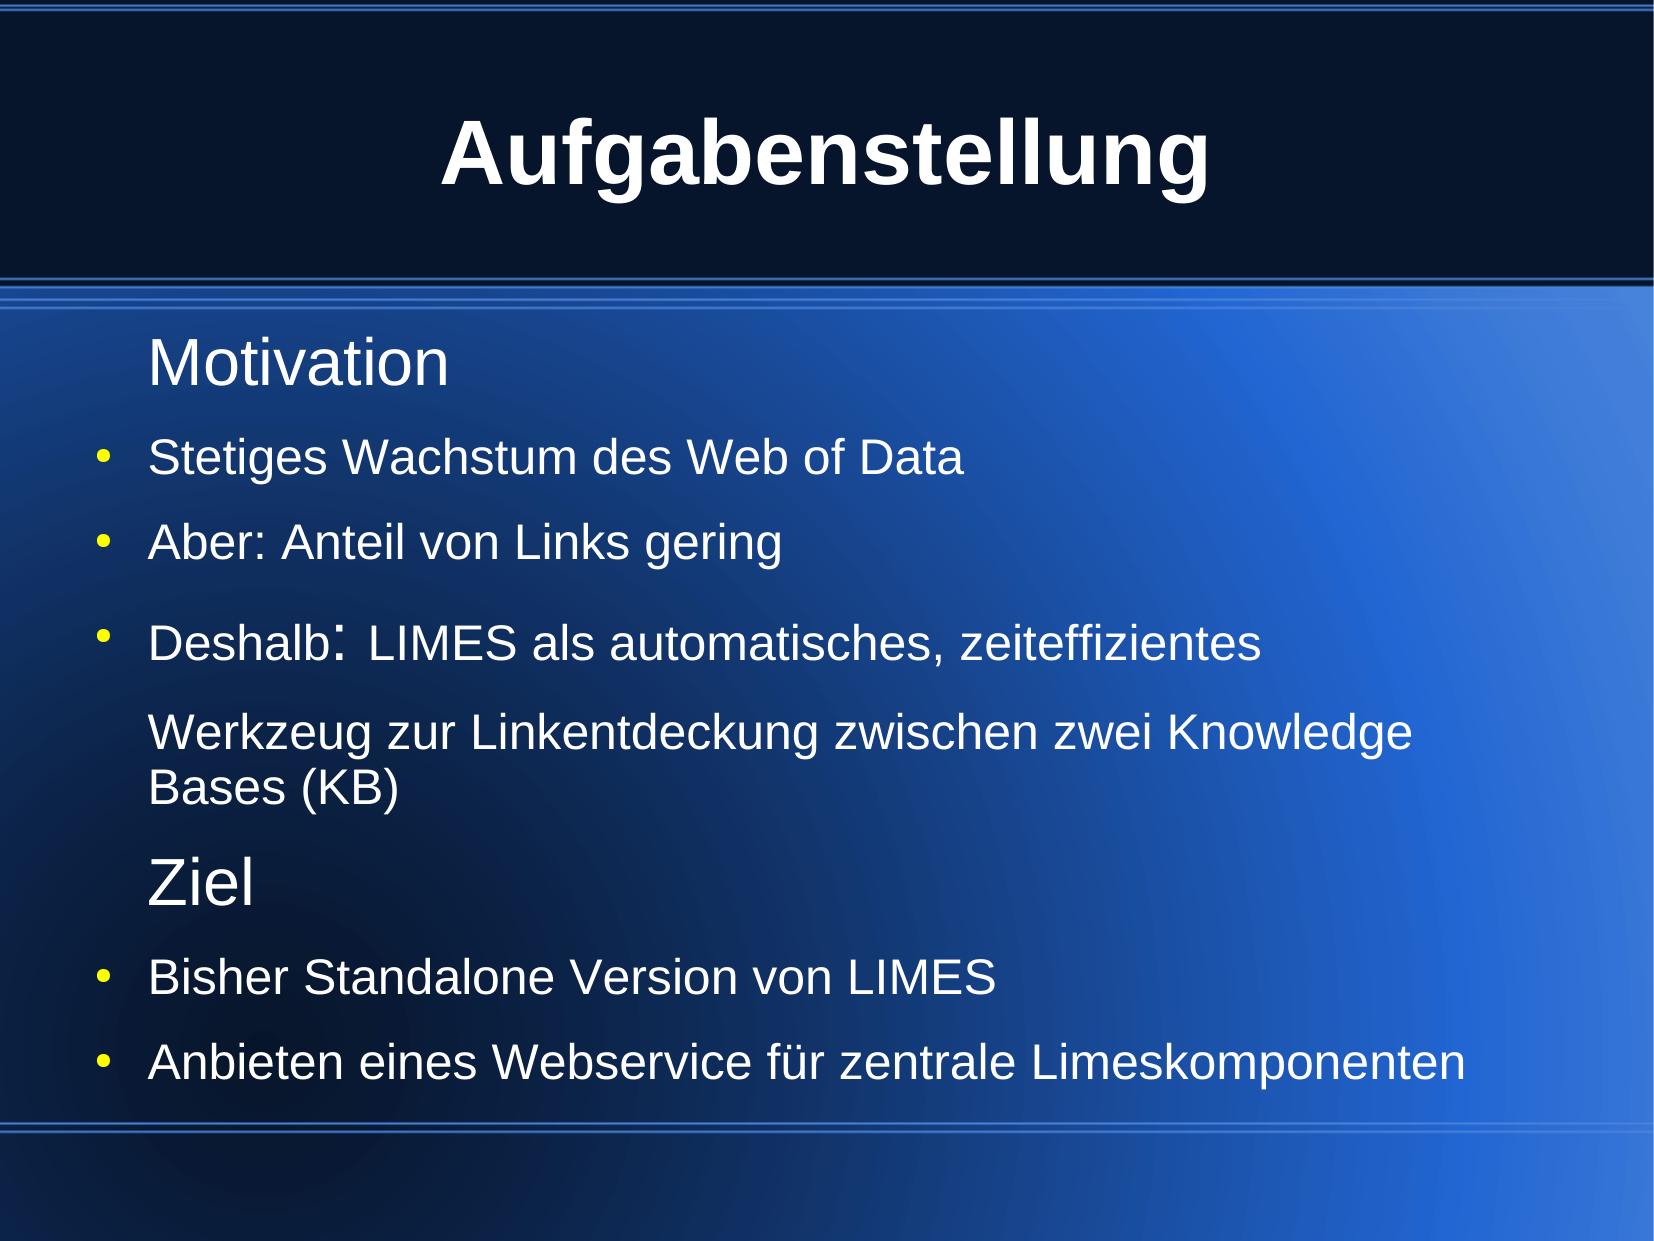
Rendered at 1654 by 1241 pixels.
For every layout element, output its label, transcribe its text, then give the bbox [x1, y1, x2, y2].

picture [0, 0, 1654, 1241]
title Aufgabenstellung [82, 49, 1571, 257]
list Motivation Stetiges Wachstum des Web of Data Aber: Anteil von Links gering Deshalb: LIMES als automatisches, zeiteffizientes Werkzeug zur Linkentdeckung zwischen zwei Knowledge Bases (KB) Ziel Bisher Standalone Version von LIMES Anbieten eines Webservice für zentrale Limeskomponenten [76, 324, 1565, 1195]
